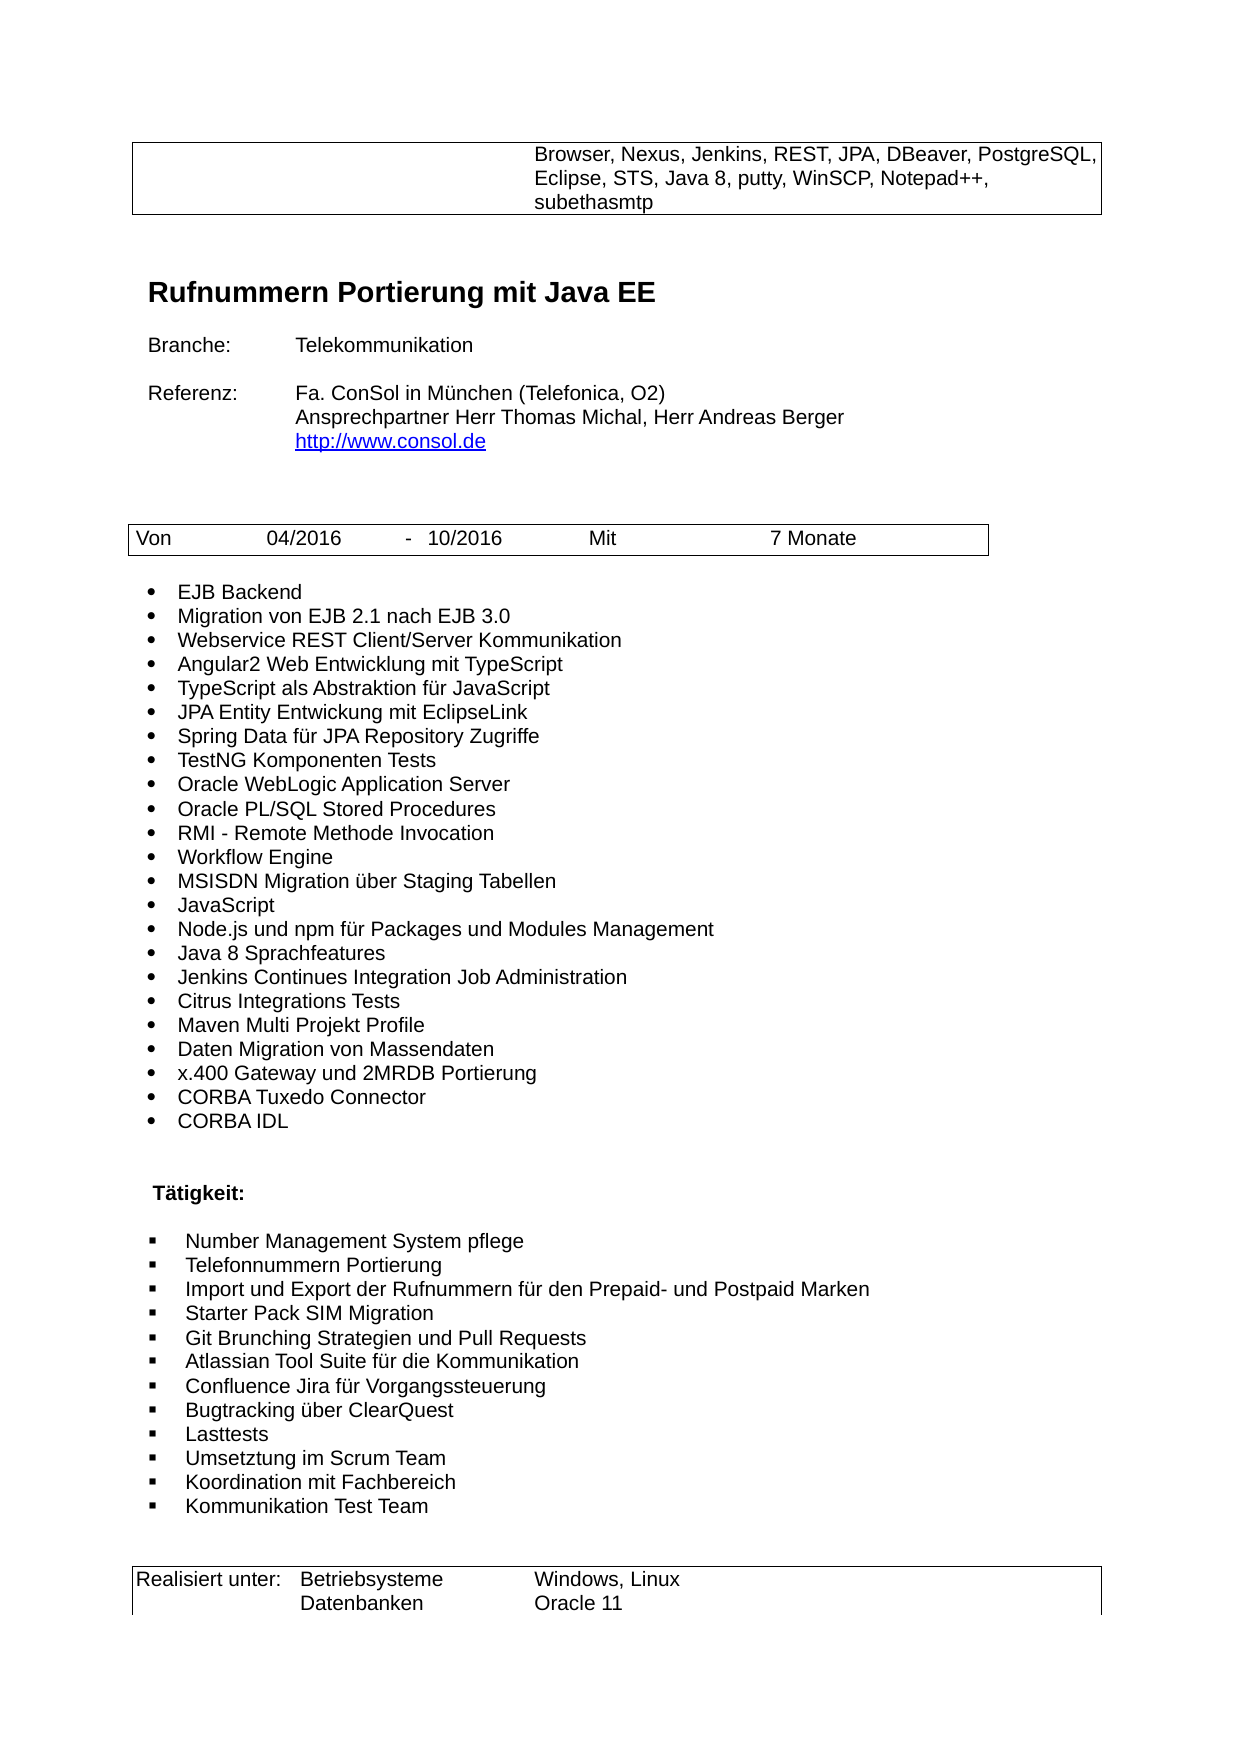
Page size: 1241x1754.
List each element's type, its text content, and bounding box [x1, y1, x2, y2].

list Jenkins Continues Integration Job Administration [148, 965, 1110, 989]
list JavaScript [148, 893, 1110, 917]
text Ansprechpartner Herr Thomas Michal, Herr Andreas Berger [148, 404, 1110, 428]
table_header 7 Monate [763, 525, 988, 555]
list Bugtracking über ClearQuest [148, 1397, 1110, 1422]
list Angular2 Web Entwicklung mit TypeScript [148, 652, 1110, 676]
table_header 10/2016 [420, 525, 581, 555]
list Starter Pack SIM Migration [148, 1301, 1110, 1325]
text Tätigkeit: [152, 1181, 1110, 1205]
list EJB Backend [148, 580, 1110, 604]
list MSISDN Migration über Staging Tabellen [148, 868, 1110, 893]
subtitle Rufnummern Portierung mit Java EE [148, 275, 1110, 309]
list Maven Multi Projekt Profile [148, 1013, 1110, 1037]
list Oracle PL/SQL Stored Procedures [148, 796, 1110, 820]
list CORBA IDL [148, 1109, 1110, 1133]
list CORBA Tuxedo Connector [148, 1085, 1110, 1109]
list Confluence Jira für Vorgangssteuerung [148, 1373, 1110, 1397]
list Oracle WebLogic Application Server [148, 772, 1110, 796]
list Git Brunching Strategien und Pull Requests [148, 1325, 1110, 1349]
list Telefonnummern Portierung [148, 1253, 1110, 1277]
text http://www.consol.de [221, 428, 1110, 452]
list Number Management System pflege [148, 1229, 1110, 1253]
table_header - [398, 525, 420, 555]
list Webservice REST Client/Server Kommunikation [148, 628, 1110, 652]
table_header Von [129, 525, 259, 555]
list RMI - Remote Methode Invocation [148, 820, 1110, 844]
table_cell [297, 143, 531, 214]
list JPA Entity Entwickung mit EclipseLink [148, 700, 1110, 724]
list TypeScript als Abstraktion für JavaScript [148, 676, 1110, 700]
list x.400 Gateway und 2MRDB Portierung [148, 1061, 1110, 1085]
list Migration von EJB 2.1 nach EJB 3.0 [148, 604, 1110, 628]
list Koordination mit Fachbereich [148, 1470, 1110, 1494]
table_cell [133, 143, 297, 214]
list Node.js und npm für Packages und Modules Management [148, 917, 1110, 941]
text Branche: Telekommunikation [148, 333, 1110, 357]
list Umsetztung im Scrum Team [148, 1446, 1110, 1470]
text Referenz: Fa. ConSol in München (Telefonica, O2) [148, 381, 1110, 404]
table_header 04/2016 [259, 525, 398, 555]
list Java 8 Sprachfeatures [148, 941, 1110, 965]
list Daten Migration von Massendaten [148, 1037, 1110, 1061]
list Workflow Engine [148, 844, 1110, 868]
list Spring Data für JPA Repository Zugriffe [148, 724, 1110, 748]
table_header Betriebsysteme Datenbanken [297, 1567, 531, 1615]
list Import und Export der Rufnummern für den Prepaid- und Postpaid Marken [148, 1277, 1110, 1301]
table_header Mit [581, 525, 762, 555]
list Citrus Integrations Tests [148, 989, 1110, 1013]
table_header Realisiert unter: [133, 1567, 297, 1615]
list Atlassian Tool Suite für die Kommunikation [148, 1349, 1110, 1373]
list Lasttests [148, 1422, 1110, 1446]
table_header Windows, Linux Oracle 11 [531, 1567, 1101, 1615]
list Kommunikation Test Team [148, 1494, 1110, 1518]
list TestNG Komponenten Tests [148, 748, 1110, 772]
table_cell Browser, Nexus, Jenkins, REST, JPA, DBeaver, PostgreSQL, Eclipse, STS, Java 8, putty, WinSCP, Notepad++, subethasmtp [531, 143, 1101, 214]
